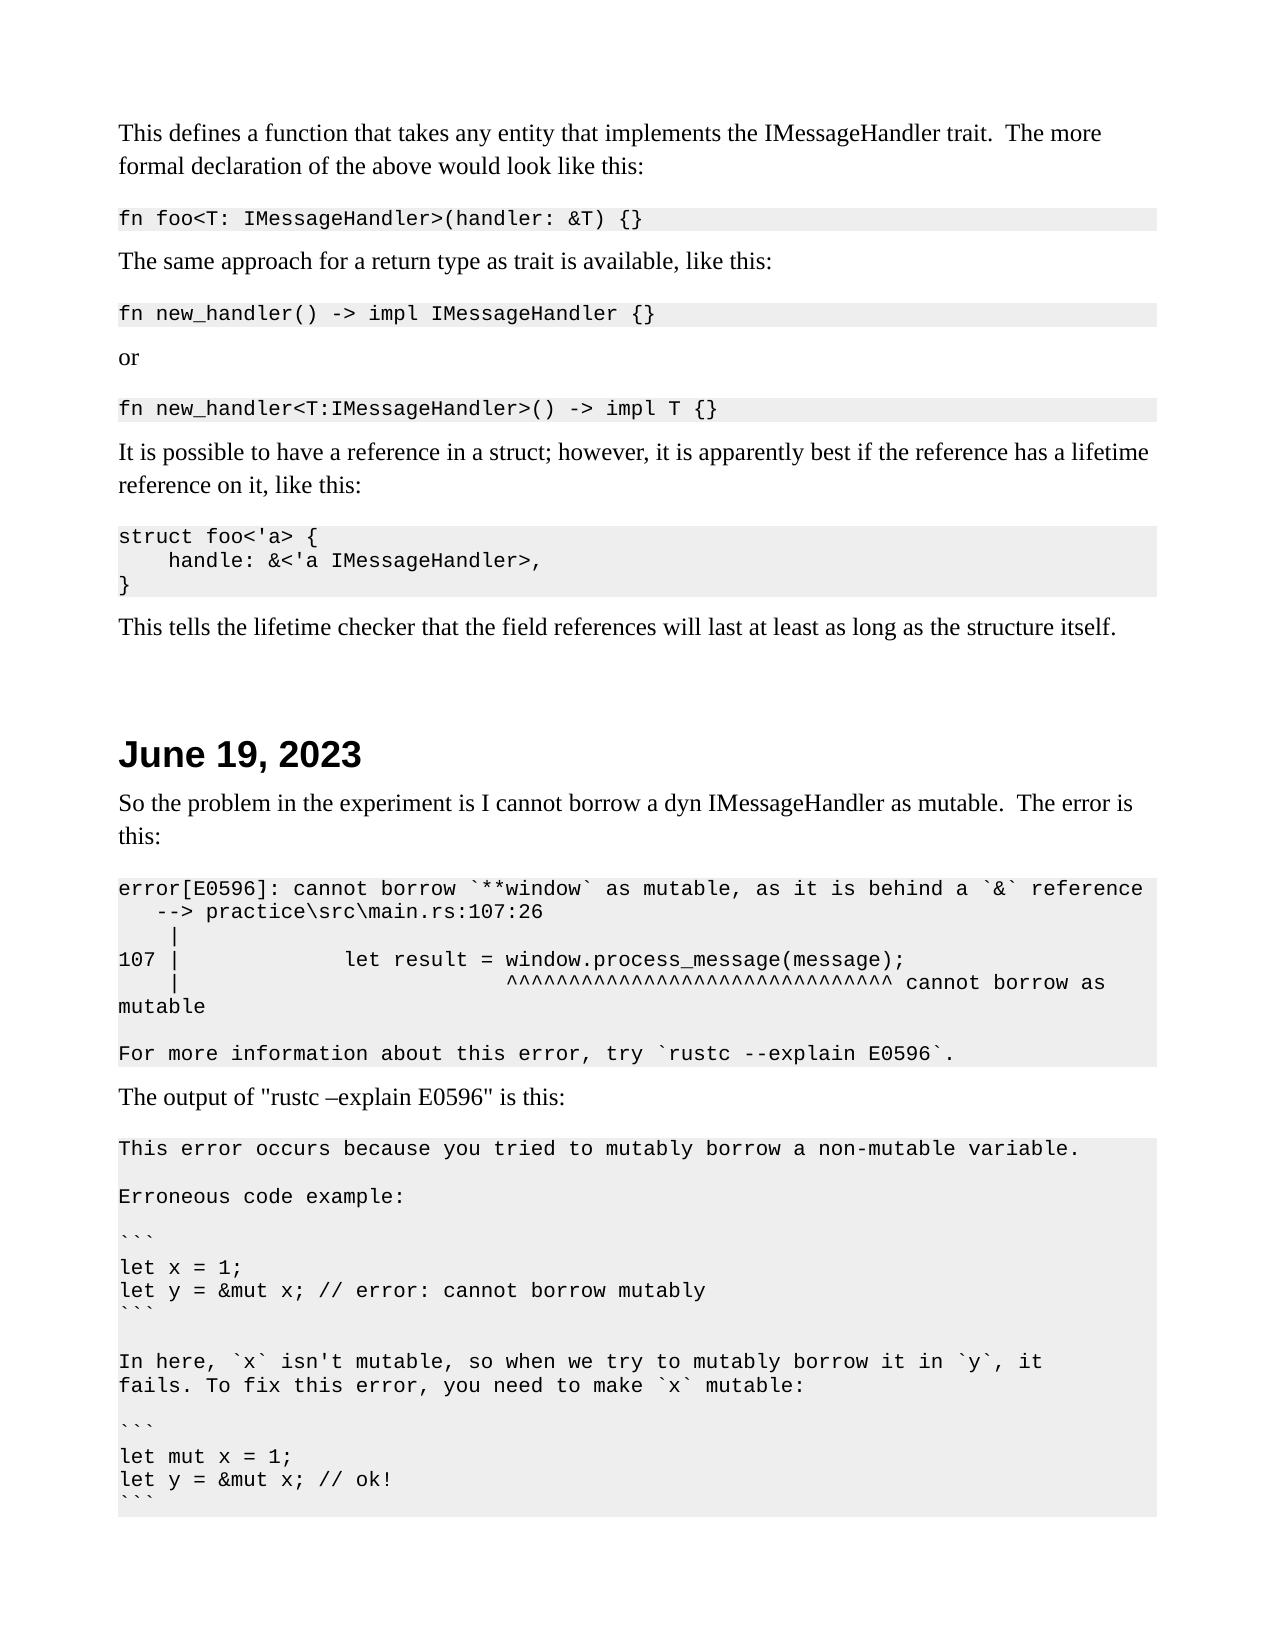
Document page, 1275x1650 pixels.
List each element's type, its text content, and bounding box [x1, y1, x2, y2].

text It is possible to have a reference in a struct; however, it is apparently best if the reference has a lifetime reference on it, like this: [118, 437, 1157, 498]
text This error occurs because you tried to mutably borrow a non-mutable variable. [118, 1138, 1157, 1162]
text let y = &mut x; // ok! [118, 1469, 1157, 1493]
text let x = 1; [118, 1257, 1157, 1280]
text fn foo<T: IMessageHandler>(handler: &T) {} [118, 208, 1157, 231]
text For more information about this error, try `rustc --explain E0596`. [118, 1043, 1157, 1067]
text fails. To fix this error, you need to make `x` mutable: [118, 1375, 1157, 1398]
text In here, `x` isn't mutable, so when we try to mutably borrow it in `y`, it [118, 1351, 1157, 1375]
text error[E0596]: cannot borrow `**window` as mutable, as it is behind a `&` reference [118, 878, 1157, 901]
text So the problem in the experiment is I cannot borrow a dyn IMessageHandler as mutable. The error is this: [118, 788, 1157, 850]
text handle: &<'a IMessageHandler>, [118, 550, 1157, 574]
text | [118, 925, 1157, 949]
text This defines a function that takes any entity that implements the IMessageHandler trait. The more formal declaration of the above would look like this: [118, 118, 1157, 180]
text --> practice\src\main.rs:107:26 [118, 901, 1157, 925]
text struct foo<'a> { [118, 526, 1157, 550]
text let mut x = 1; [118, 1446, 1157, 1469]
text fn new_handler() -> impl IMessageHandler {} [118, 303, 1157, 327]
text This tells the lifetime checker that the field references will last at least as long as the structure itself. [118, 612, 1157, 641]
text ``` [118, 1493, 1157, 1517]
text fn new_handler<T:IMessageHandler>() -> impl T {} [118, 398, 1157, 422]
text 107 | let result = window.process_message(message); [118, 949, 1157, 972]
text ``` [118, 1304, 1157, 1328]
text } [118, 574, 1157, 597]
text ``` [118, 1233, 1157, 1257]
text ``` [118, 1422, 1157, 1446]
text The same approach for a return type as trait is available, like this: [118, 246, 1157, 275]
text | ^^^^^^^^^^^^^^^^^^^^^^^^^^^^^^^ cannot borrow as mutable [118, 972, 1157, 1019]
text The output of "rustc –explain E0596" is this: [118, 1082, 1157, 1111]
text Erroneous code example: [118, 1186, 1157, 1209]
subtitle June 19, 2023 [118, 732, 1157, 776]
text let y = &mut x; // error: cannot borrow mutably [118, 1280, 1157, 1304]
text or [118, 342, 1157, 370]
